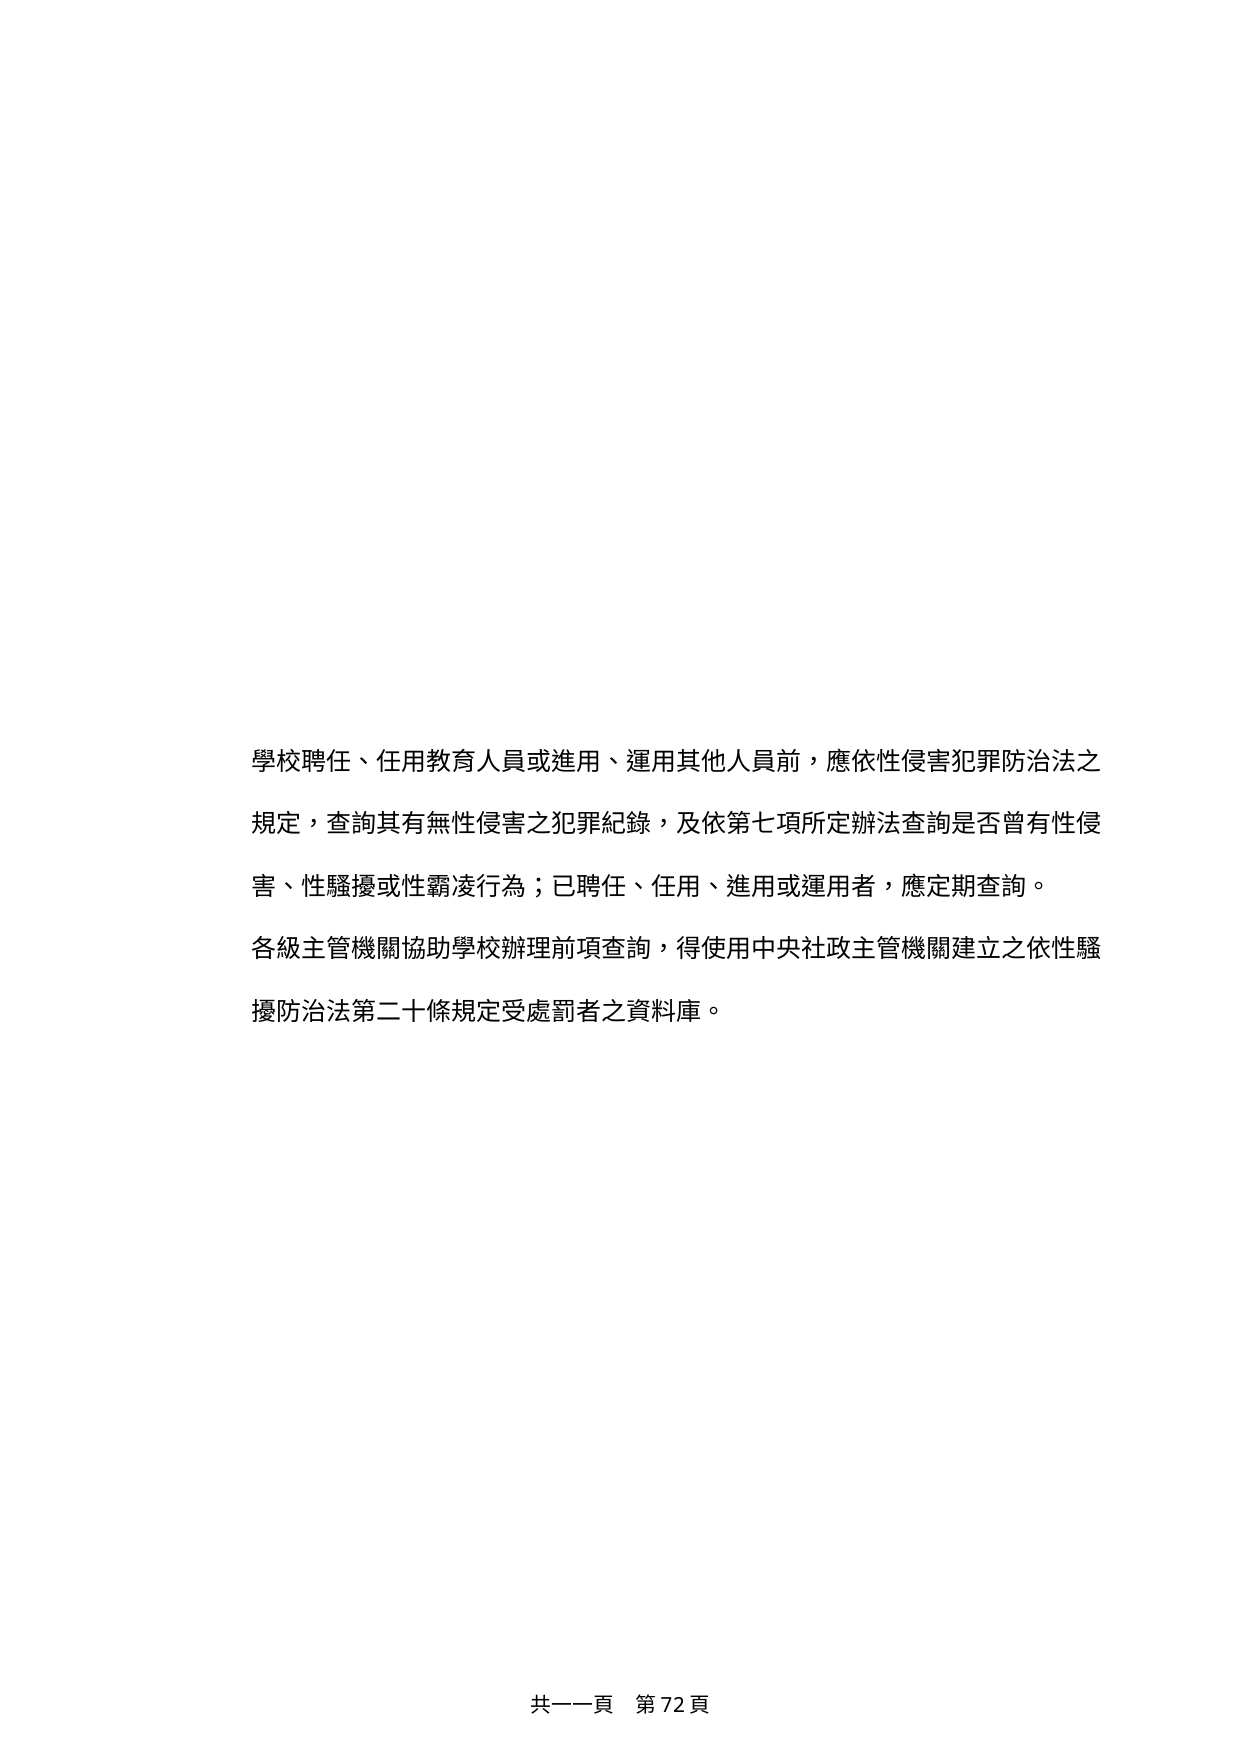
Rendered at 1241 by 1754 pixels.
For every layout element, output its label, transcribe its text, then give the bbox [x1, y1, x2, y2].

text 各級主管機關協助學校辦理前項查詢，得使用中央社政主管機關建立之依性騷擾防治法第二十條規定受處罰者之資料庫。 [251, 905, 1122, 1030]
text 學校聘任、任用教育人員或進用、運用其他人員前，應依性侵害犯罪防治法之規定，查詢其有無性侵害之犯罪紀錄，及依第七項所定辦法查詢是否曾有性侵害、性騷擾或性霸凌行為；已聘任、任用、進用或運用者，應定期查詢。 [251, 717, 1122, 905]
